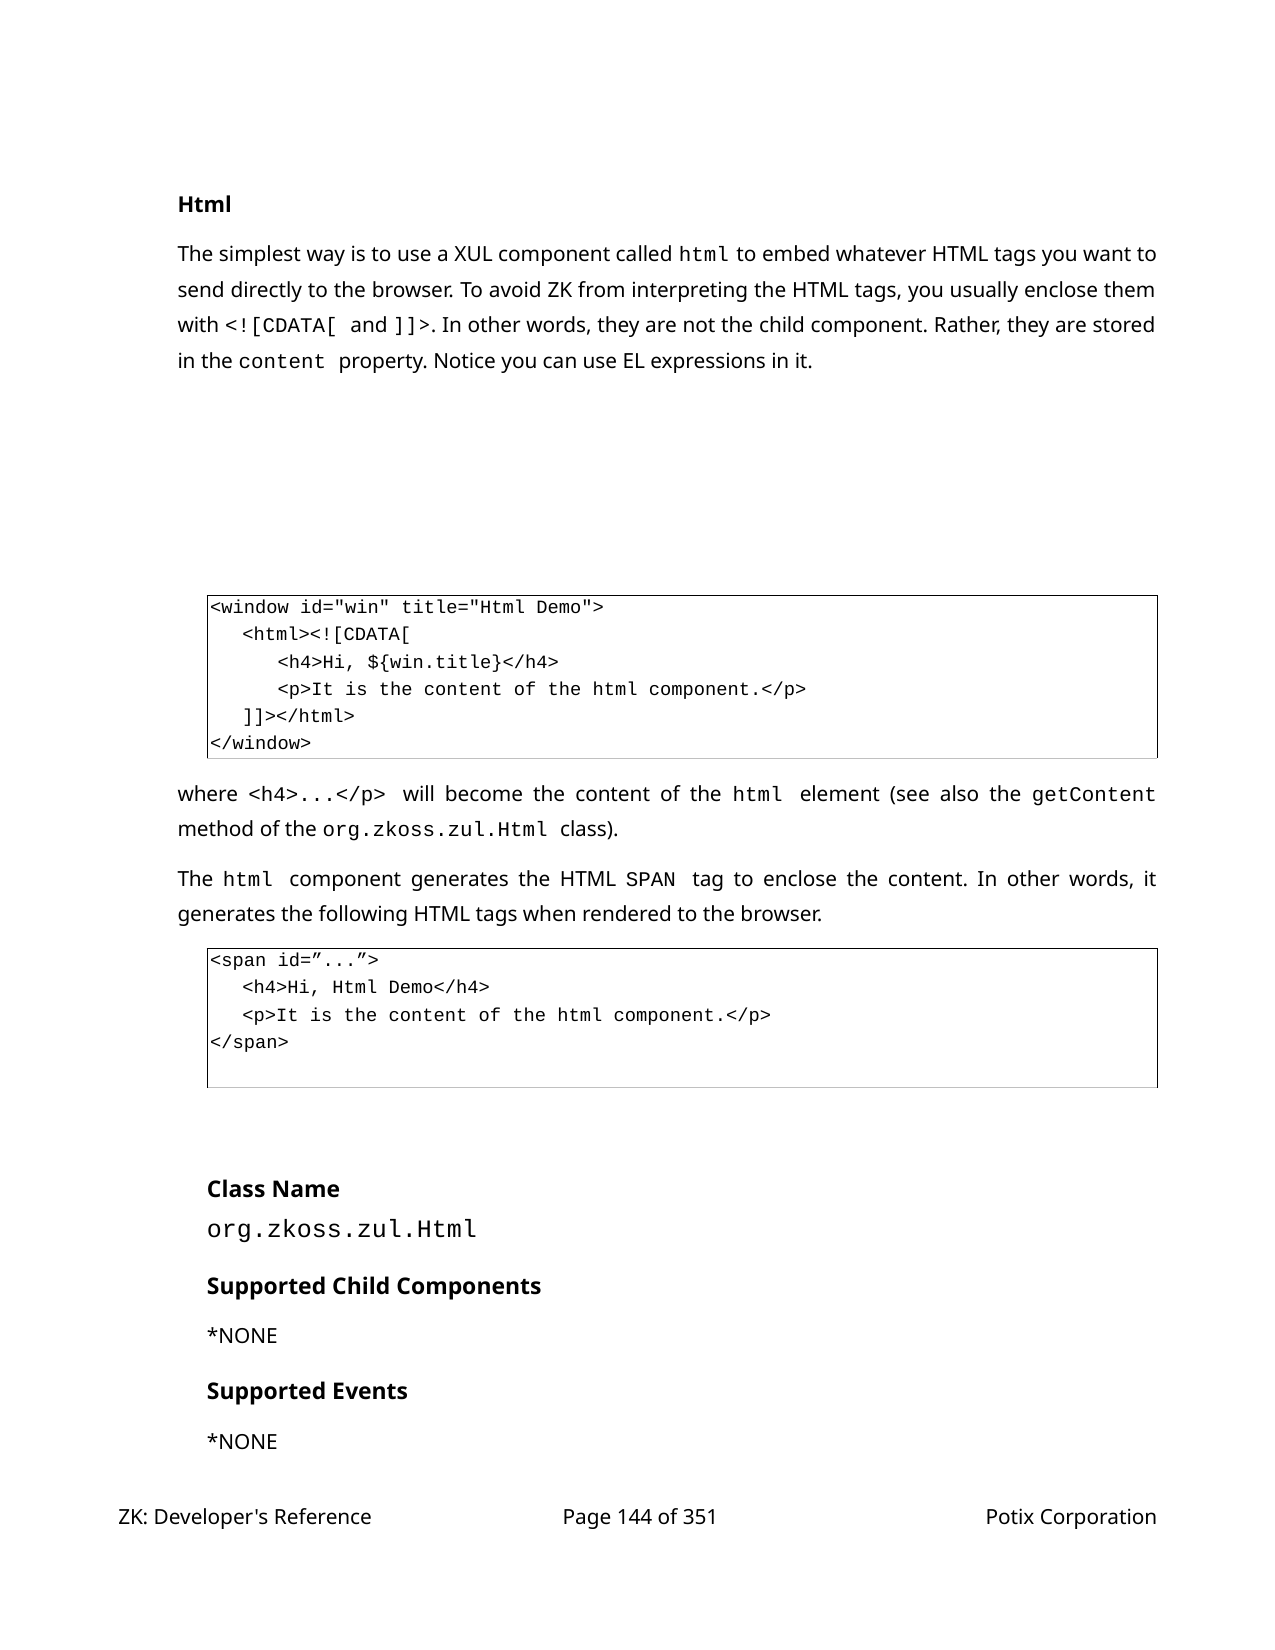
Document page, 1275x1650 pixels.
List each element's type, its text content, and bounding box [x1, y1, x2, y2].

text <p>It is the content of the html component.</p> [208, 1002, 1157, 1027]
text <html><![CDATA[ [208, 622, 1157, 647]
text <h4>Hi, ${win.title}</h4> [208, 649, 1157, 674]
subtitle Class Name [207, 1173, 1157, 1204]
text <window id="win" title="Html Demo"> [208, 596, 1157, 619]
text *NONE [207, 1322, 1157, 1350]
text </window> [208, 731, 1157, 758]
subtitle Html [177, 189, 1157, 219]
text <p>It is the content of the html component.</p> [208, 677, 1157, 701]
text <h4>Hi, Html Demo</h4> [208, 975, 1157, 999]
text The html component generates the HTML SPAN tag to enclose the content. In other words, it generates the following HTML tags when rendered to the browser. [177, 864, 1157, 927]
text ]]></html> [208, 704, 1157, 728]
text </span> [208, 1029, 1157, 1054]
text The simplest way is to use a XUL component called html to embed whatever HTML tags you want to send directly to the browser. To avoid ZK from interpreting the HTML tags, you usually enclose them with <![CDATA[ and ]]>. In other words, they are not the child component. Rather, they are stored in the content property. Notice you can use EL expressions in it. [177, 239, 1157, 374]
text where <h4>...</p> will become the content of the html element (see also the getContent method of the org.zkoss.zul.Html class). [177, 779, 1157, 843]
text org.zkoss.zul.Html [207, 1217, 1157, 1245]
text <span id=”...”> [208, 949, 1157, 972]
subtitle Supported Events [207, 1375, 1157, 1406]
subtitle Supported Child Components [207, 1270, 1157, 1301]
text *NONE [207, 1427, 1157, 1455]
